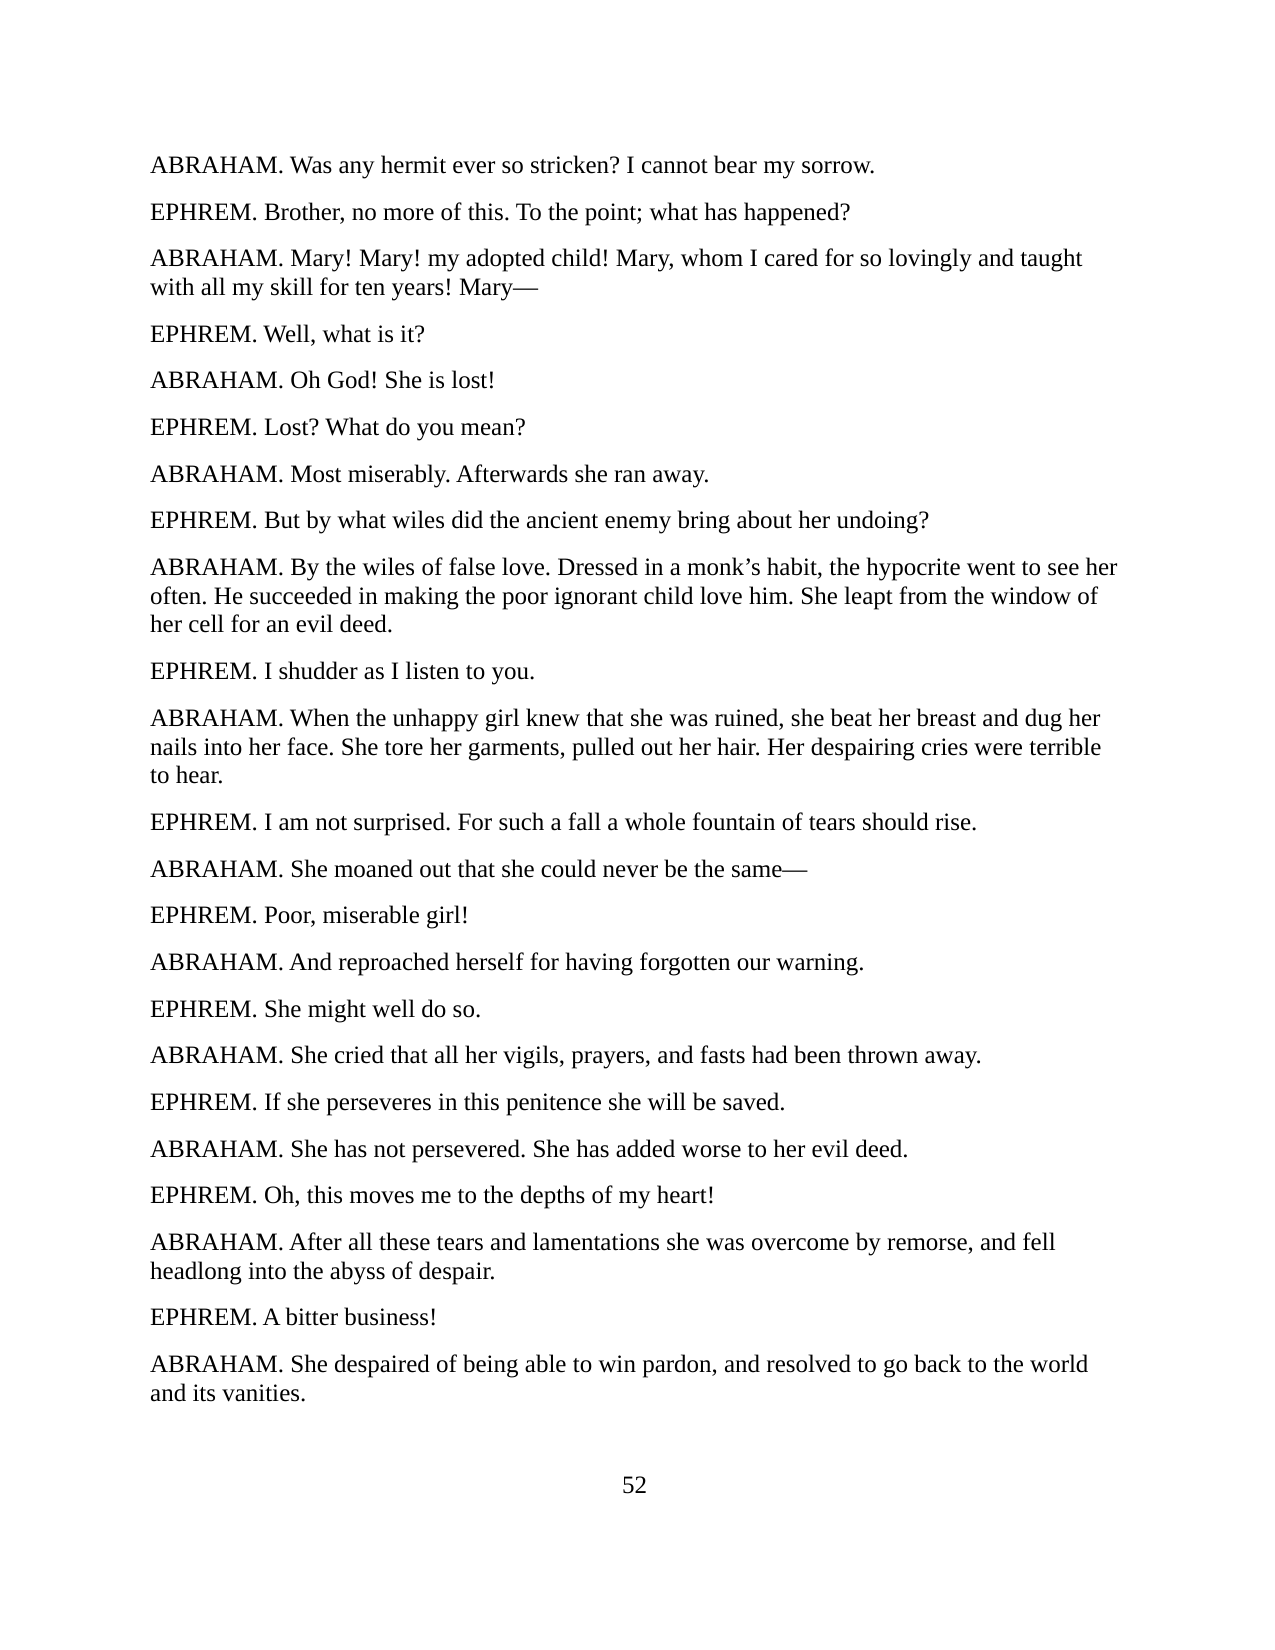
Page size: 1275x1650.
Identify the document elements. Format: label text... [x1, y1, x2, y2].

text ABRAHAM. When the unhappy girl knew that she was ruined, she beat her breast and dug her nails into her face. She tore her garments, pulled out her hair. Her despairing cries were terrible to hear. [150, 703, 1125, 789]
text ABRAHAM. Mary! Mary! my adopted child! Mary, whom I cared for so lovingly and taught with all my skill for ten years! Mary— [150, 243, 1125, 301]
text ABRAHAM. Was any hermit ever so stricken? I cannot bear my sorrow. [150, 150, 1125, 179]
text ABRAHAM. Oh God! She is lost! [150, 365, 1125, 394]
text EPHREM. Oh, this moves me to the depths of my heart! [150, 1180, 1125, 1209]
text ABRAHAM. After all these tears and lamentations she was overcome by remorse, and fell headlong into the abyss of despair. [150, 1227, 1125, 1284]
text EPHREM. But by what wiles did the ancient enemy bring about her undoing? [150, 505, 1125, 534]
text EPHREM. Poor, miserable girl! [150, 900, 1125, 929]
text ABRAHAM. By the wiles of false love. Dressed in a monk’s habit, the hypocrite went to see her often. He succeeded in making the poor ignorant child love him. She leapt from the window of her cell for an evil deed. [150, 552, 1125, 638]
text EPHREM. I shudder as I listen to you. [150, 656, 1125, 685]
text ABRAHAM. She cried that all her vigils, prayers, and fasts had been thrown away. [150, 1040, 1125, 1069]
text ABRAHAM. She despaired of being able to win pardon, and resolved to go back to the world and its vanities. [150, 1349, 1125, 1407]
text EPHREM. Well, what is it? [150, 319, 1125, 347]
text ABRAHAM. And reproached herself for having forgotten our warning. [150, 947, 1125, 976]
text EPHREM. I am not surprised. For such a fall a whole fountain of tears should rise. [150, 807, 1125, 836]
text ABRAHAM. Most miserably. Afterwards she ran away. [150, 459, 1125, 487]
text EPHREM. If she perseveres in this penitence she will be saved. [150, 1087, 1125, 1116]
text EPHREM. She might well do so. [150, 994, 1125, 1022]
text EPHREM. Brother, no more of this. To the point; what has happened? [150, 197, 1125, 225]
text EPHREM. A bitter business! [150, 1302, 1125, 1331]
text ABRAHAM. She has not persevered. She has added worse to her evil deed. [150, 1134, 1125, 1162]
text ABRAHAM. She moaned out that she could never be the same— [150, 854, 1125, 882]
text EPHREM. Lost? What do you mean? [150, 412, 1125, 441]
